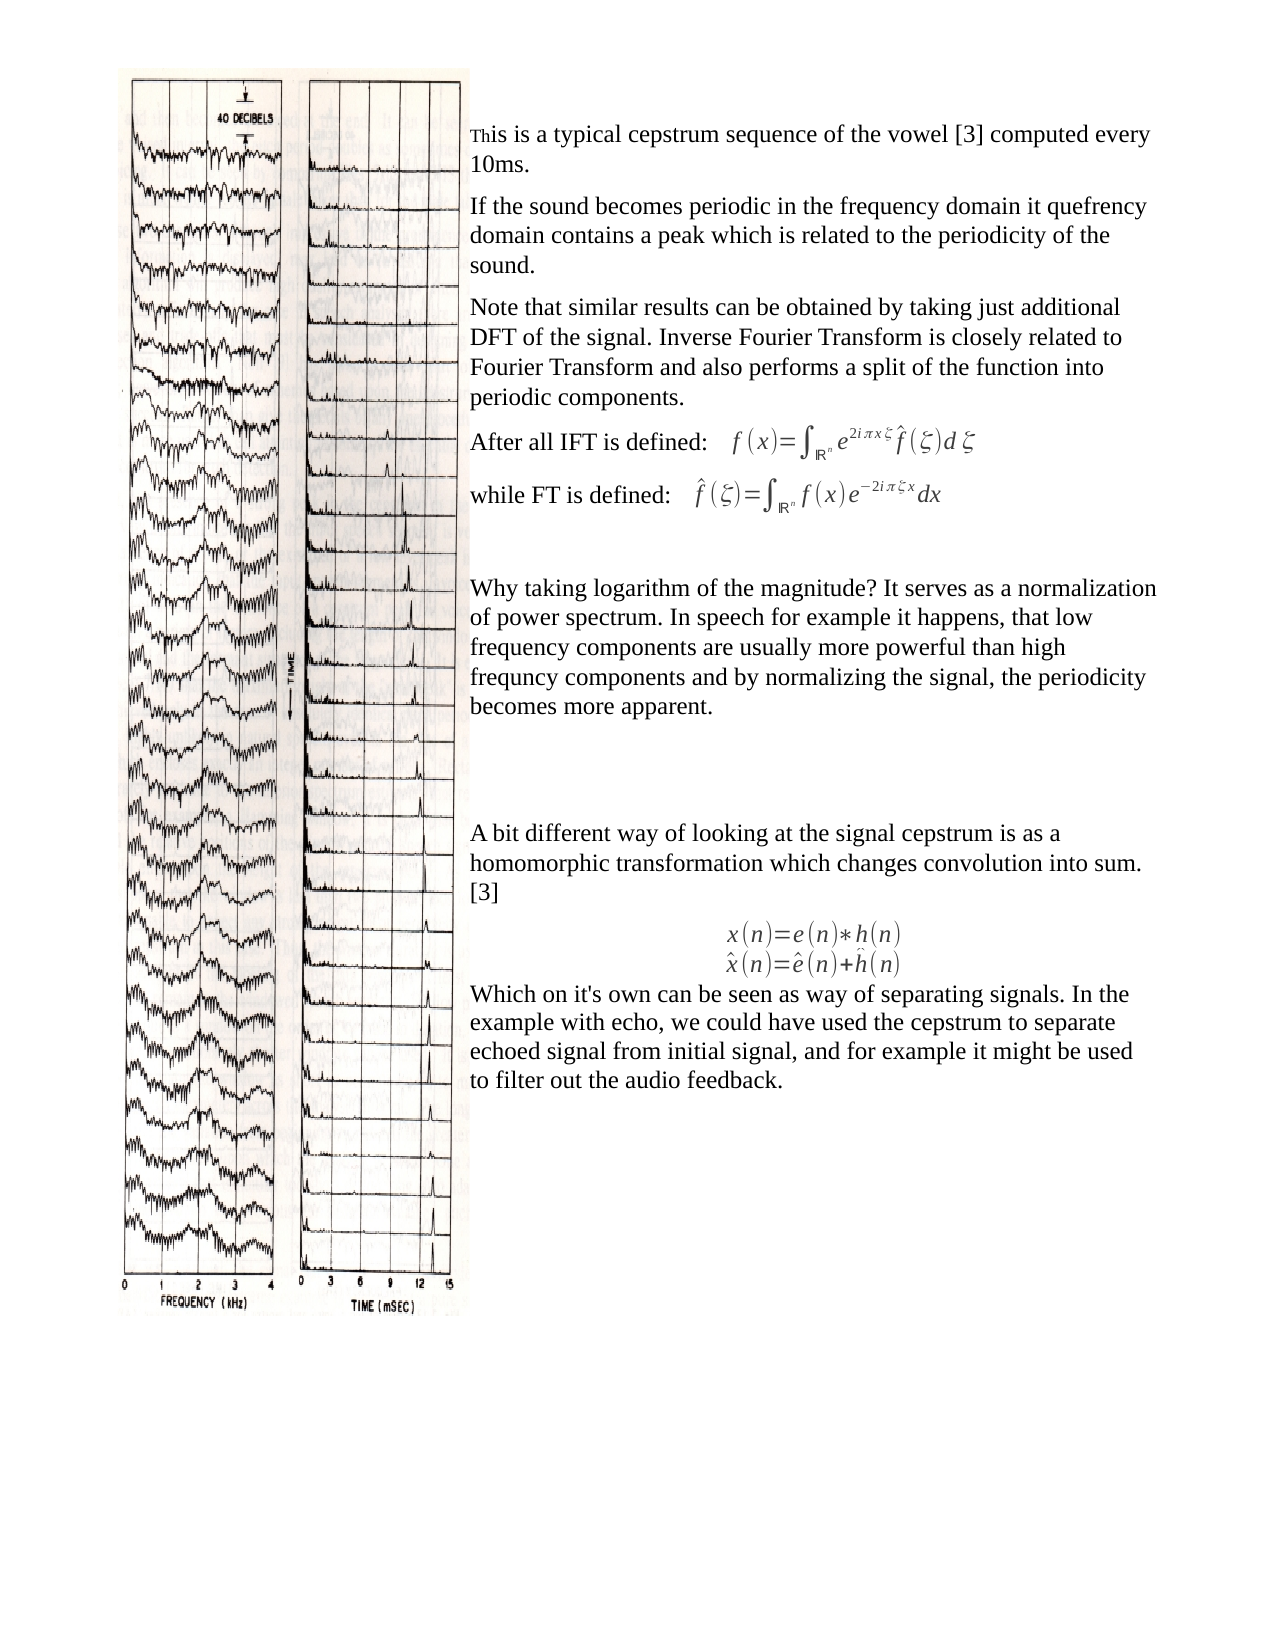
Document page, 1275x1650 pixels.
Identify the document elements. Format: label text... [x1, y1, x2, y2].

text Why taking logarithm of the magnitude? It serves as a normalization of power spectrum. In speech for example it happens, that low frequency components are usually more powerful than high frequncy components and by normalizing the signal, the periodicity becomes more apparent. [470, 572, 1157, 720]
text A bit different way of looking at the signal cepstrum is as a homomorphic transformation which changes convolution into sum. [3] [470, 817, 1157, 906]
text This is a typical cepstrum sequence of the vowel [3] computed every 10ms. [470, 118, 1157, 177]
text Note that similar results can be obtained by taking just additional DFT of the signal. Inverse Fourier Transform is closely related to Fourier Transform and also performs a split of the function into periodic components. [470, 292, 1157, 410]
text while FT is defined: [470, 476, 1157, 517]
text After all IFT is defined: [470, 423, 1157, 464]
text Which on it's own can be seen as way of separating signals. In the example with echo, we could have used the cepstrum to separate echoed signal from initial signal, and for example it might be used to filter out the audio feedback. [470, 979, 1157, 1094]
picture [117, 68, 470, 1316]
text If the sound becomes periodic in the frequency domain it quefrency domain contains a peak which is related to the periodicity of the sound. [470, 190, 1157, 279]
